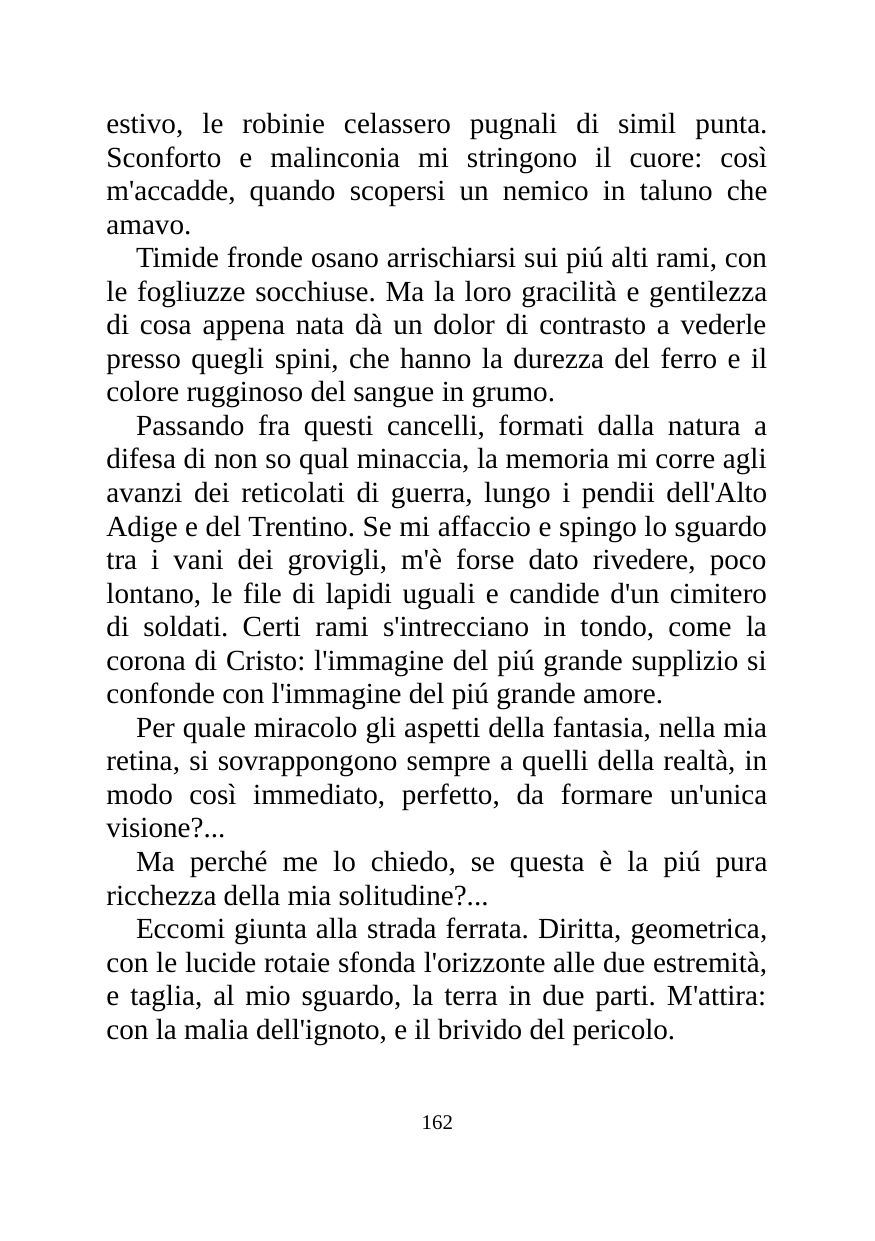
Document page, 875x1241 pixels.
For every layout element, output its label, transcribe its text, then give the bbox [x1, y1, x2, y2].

text Passando fra questi cancelli, formati dalla natura a difesa di non so qual minaccia, la memoria mi corre agli avanzi dei reticolati di guerra, lungo i pendii dell'Alto Adige e del Trentino. Se mi affaccio e spingo lo sguardo tra i vani dei grovigli, m'è forse dato rivedere, poco lontano, le file di lapidi uguali e candide d'un cimitero di soldati. Certi rami s'intrecciano in tondo, come la corona di Cristo: l'immagine del piú grande supplizio si confonde con l'immagine del piú grande amore. [106, 408, 768, 710]
text Ma perché me lo chiedo, se questa è la piú pura ricchezza della mia solitudine?... [106, 844, 768, 911]
text Timide fronde osano arrischiarsi sui piú alti rami, con le fogliuzze socchiuse. Ma la loro gracilità e gentilezza di cosa appena nata dà un dolor di contrasto a vederle presso quegli spini, che hanno la durezza del ferro e il colore rugginoso del sangue in grumo. [106, 240, 768, 408]
text Eccomi giunta alla strada ferrata. Diritta, geometrica, con le lucide rotaie sfonda l'orizzonte alle due estremità, e taglia, al mio sguardo, la terra in due parti. M'attira: con la malia dell'ignoto, e il brivido del pericolo. [106, 911, 768, 1045]
text estivo, le robinie celassero pugnali di simil punta. Sconforto e malinconia mi stringono il cuore: così m'accadde, quando scopersi un nemico in taluno che amavo. [106, 106, 768, 240]
text Per quale miracolo gli aspetti della fantasia, nella mia retina, si sovrappongono sempre a quelli della realtà, in modo così immediato, perfetto, da formare un'unica visione?... [106, 710, 768, 844]
